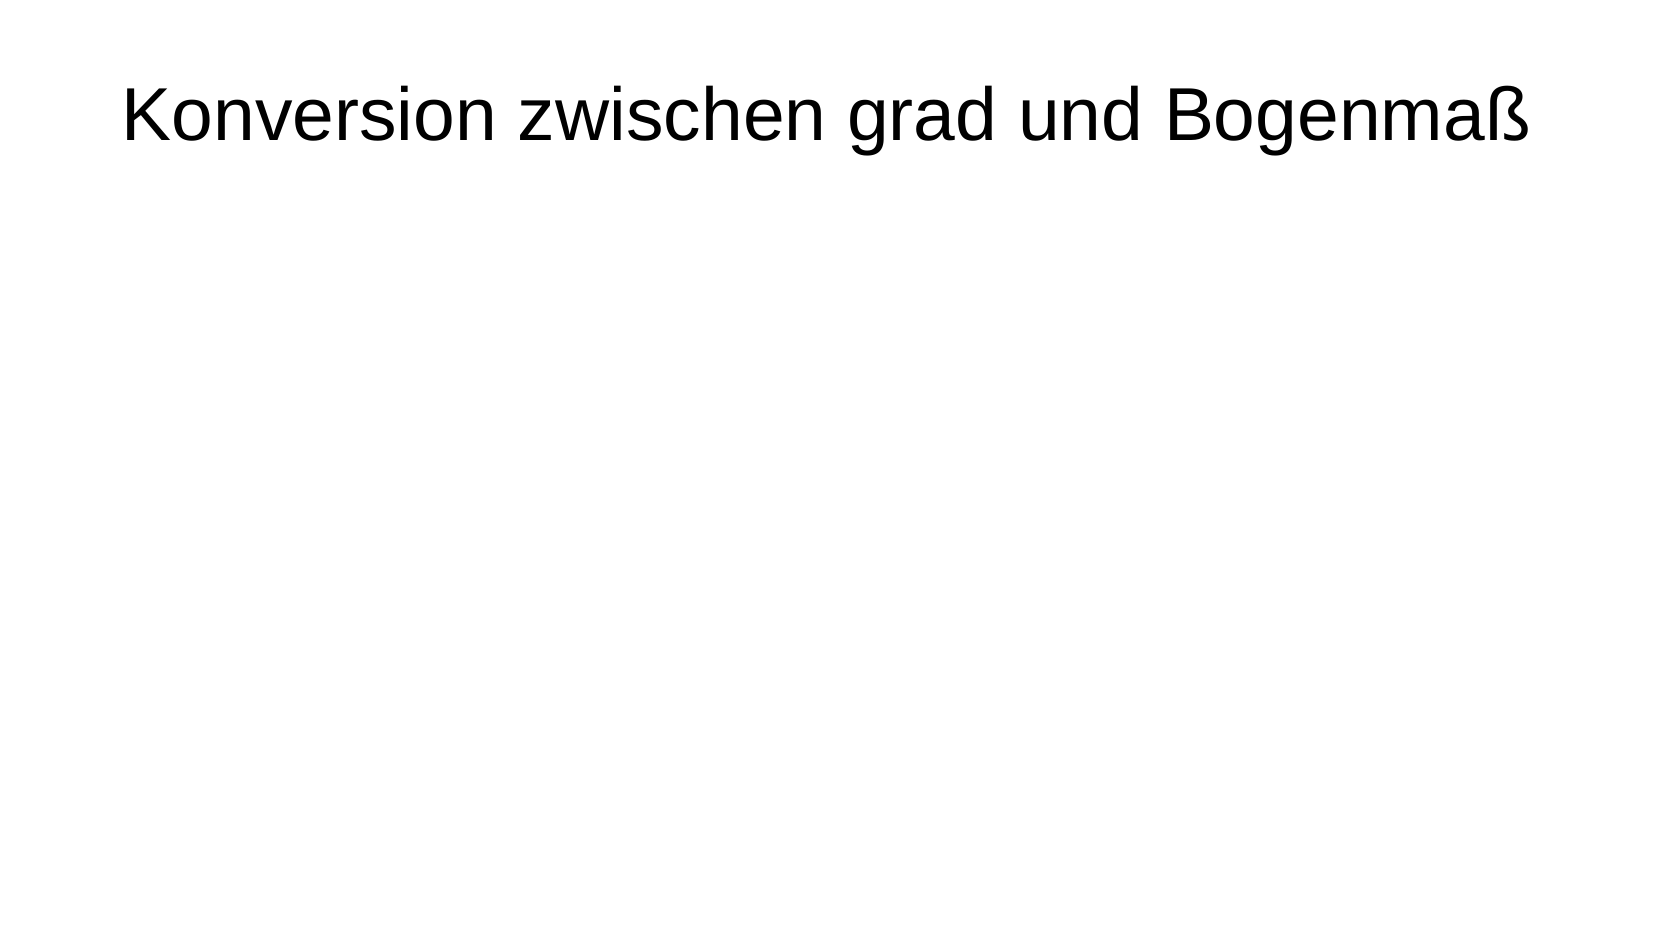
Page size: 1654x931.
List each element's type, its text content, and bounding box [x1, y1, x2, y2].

title Konversion zwischen grad und Bogenmaß [82, 37, 1571, 193]
